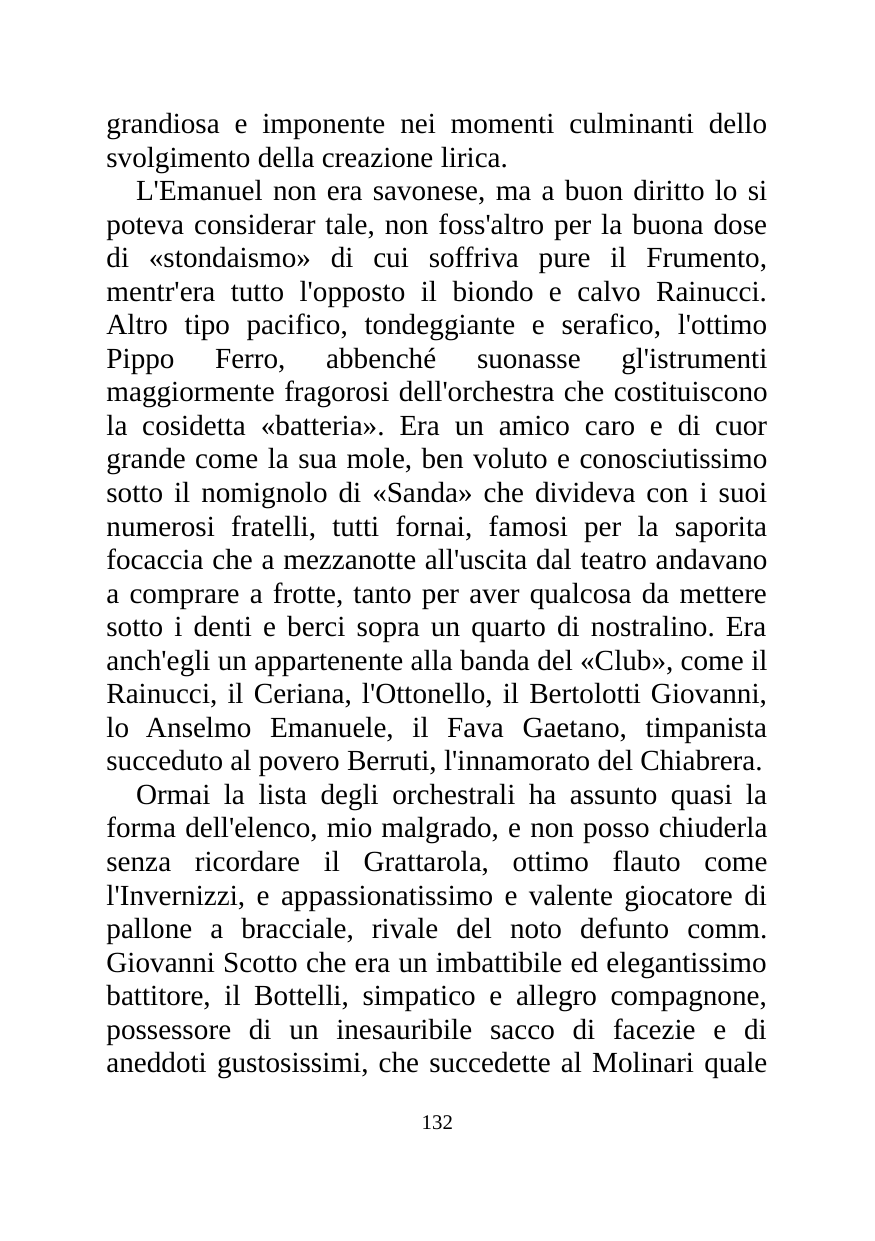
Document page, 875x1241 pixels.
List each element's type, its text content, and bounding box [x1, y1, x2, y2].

text Ormai la lista degli orchestrali ha assunto quasi la forma dell'elenco, mio malgrado, e non posso chiuderla senza ricordare il Grattarola, ottimo flauto come l'Invernizzi, e appassionatissimo e valente giocatore di pallone a bracciale, rivale del noto defunto comm. Giovanni Scotto che era un imbattibile ed elegantissimo battitore, il Bottelli, simpatico e allegro compagnone, possessore di un inesauribile sacco di facezie e di aneddoti gustosissimi, che succedette al Molinari quale [106, 777, 768, 1079]
text L'Emanuel non era savonese, ma a buon diritto lo si poteva considerar tale, non foss'altro per la buona dose di «stondaismo» di cui soffriva pure il Frumento, mentr'era tutto l'opposto il biondo e calvo Rainucci. Altro tipo pacifico, tondeggiante e serafico, l'ottimo Pippo Ferro, abbenché suonasse gl'istrumenti maggiormente fragorosi dell'orchestra che costituiscono la cosidetta «batteria». Era un amico caro e di cuor grande come la sua mole, ben voluto e conosciutissimo sotto il nomignolo di «Sanda» che divideva con i suoi numerosi fratelli, tutti fornai, famosi per la saporita focaccia che a mezzanotte all'uscita dal teatro andavano a comprare a frotte, tanto per aver qualcosa da mettere sotto i denti e berci sopra un quarto di nostralino. Era anch'egli un appartenente alla banda del «Club», come il Rainucci, il Ceriana, l'Ottonello, il Bertolotti Giovanni, lo Anselmo Emanuele, il Fava Gaetano, timpanista succeduto al povero Berruti, l'innamorato del Chiabrera. [106, 173, 768, 777]
text grandiosa e imponente nei momenti culminanti dello svolgimento della creazione lirica. [106, 106, 768, 173]
